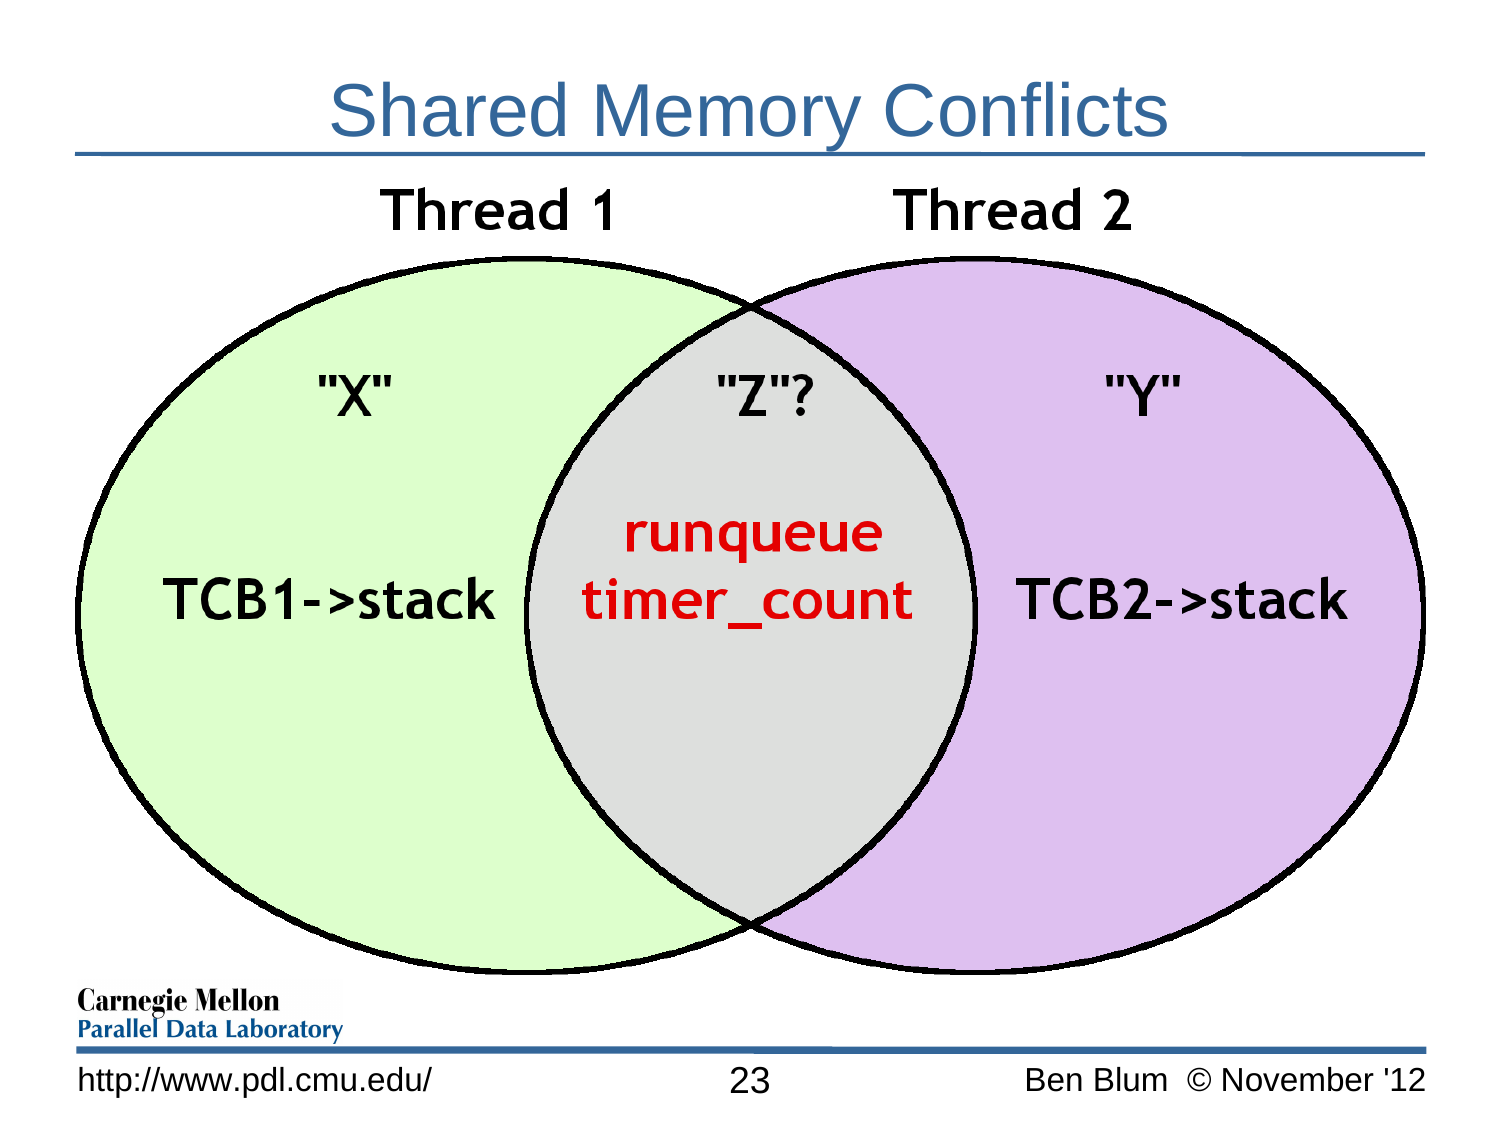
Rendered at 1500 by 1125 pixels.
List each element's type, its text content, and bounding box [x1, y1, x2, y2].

picture [75, 187, 1426, 976]
title Shared Memory Conflicts [112, 50, 1388, 163]
picture [77, 979, 343, 1044]
